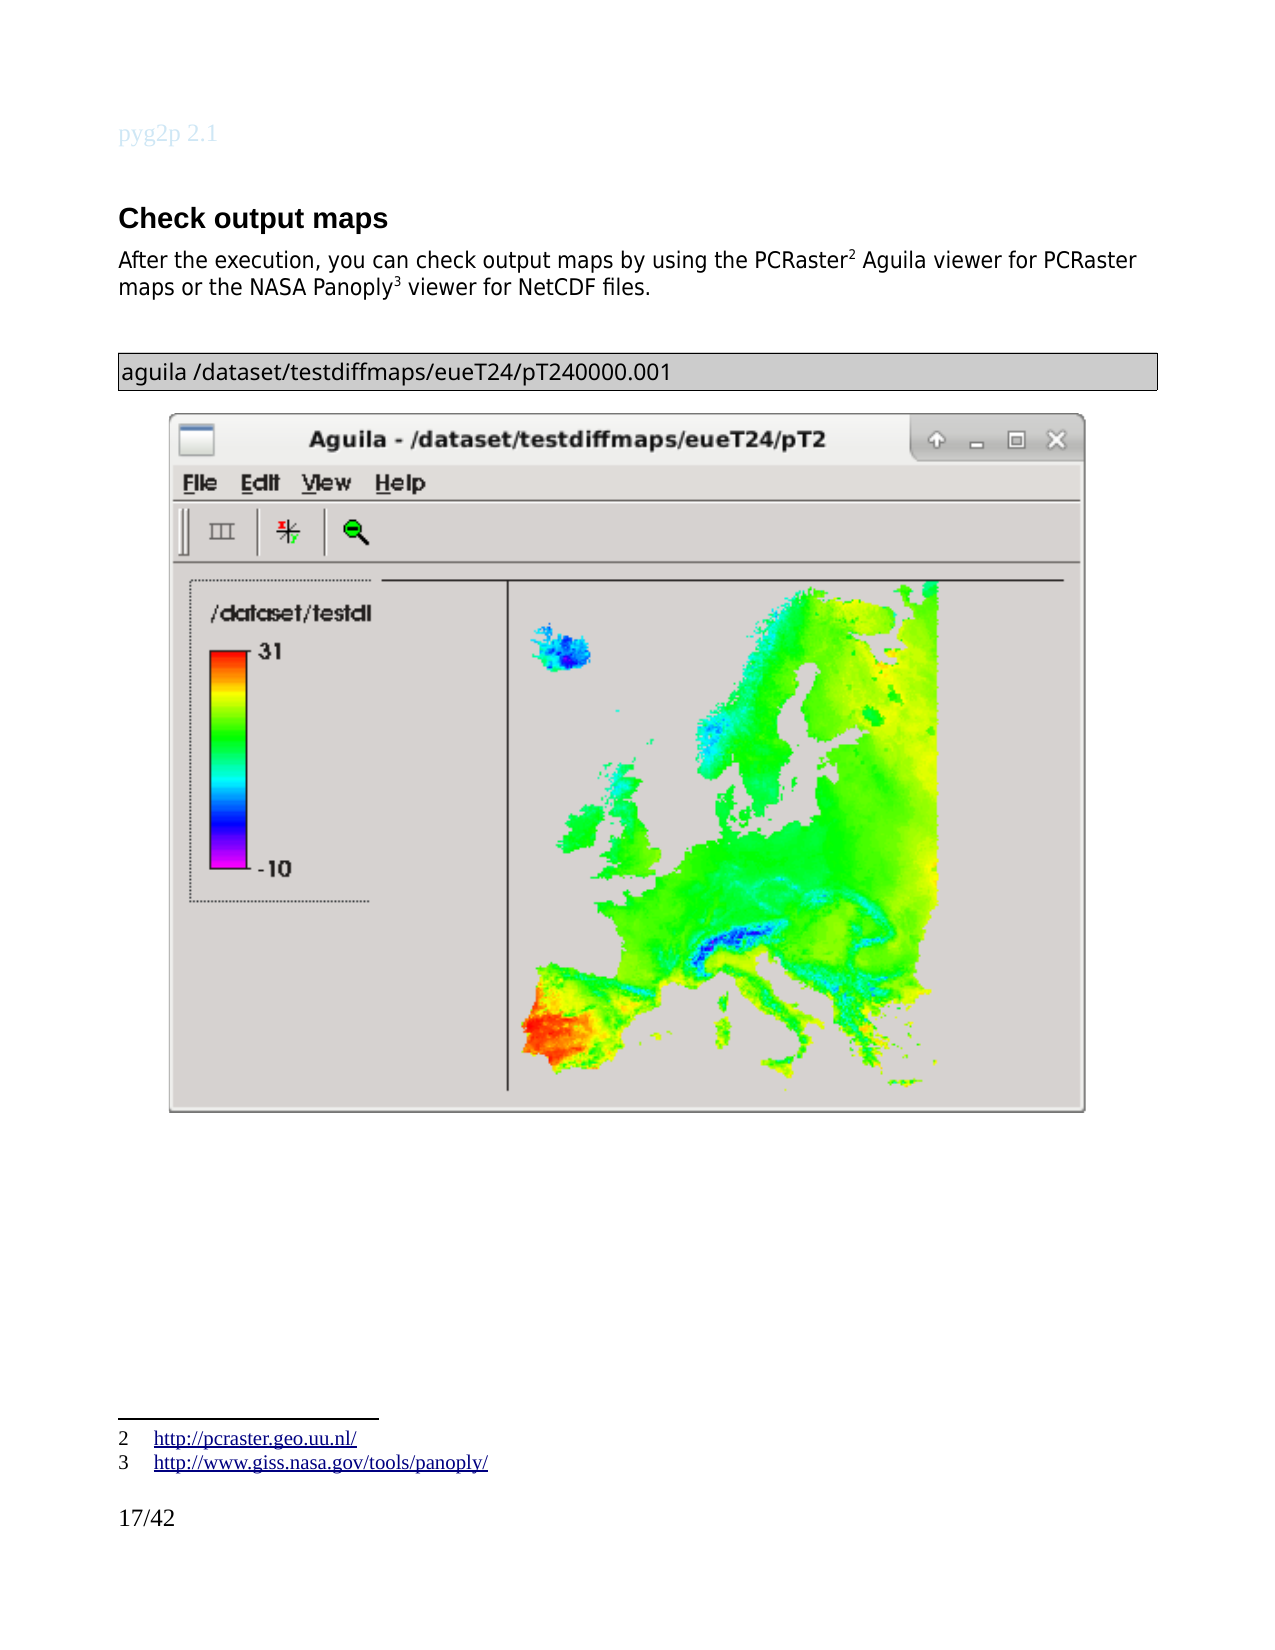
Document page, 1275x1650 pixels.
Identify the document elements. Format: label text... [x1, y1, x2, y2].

text After the execution, you can check output maps by using the PCRaster Aguila viewer for PCRaster maps or the NASA Panoply viewer for NetCDF files. [118, 247, 1157, 301]
picture [168, 413, 1086, 1113]
text aguila /dataset/testdiffmaps/eueT24/pT240000.001 [119, 354, 1157, 390]
subtitle Check output maps [118, 201, 1157, 235]
text http://www.giss.nasa.gov/tools/panoply/ [118, 1449, 1157, 1474]
text http://pcraster.geo.uu.nl/ [118, 1426, 1157, 1449]
